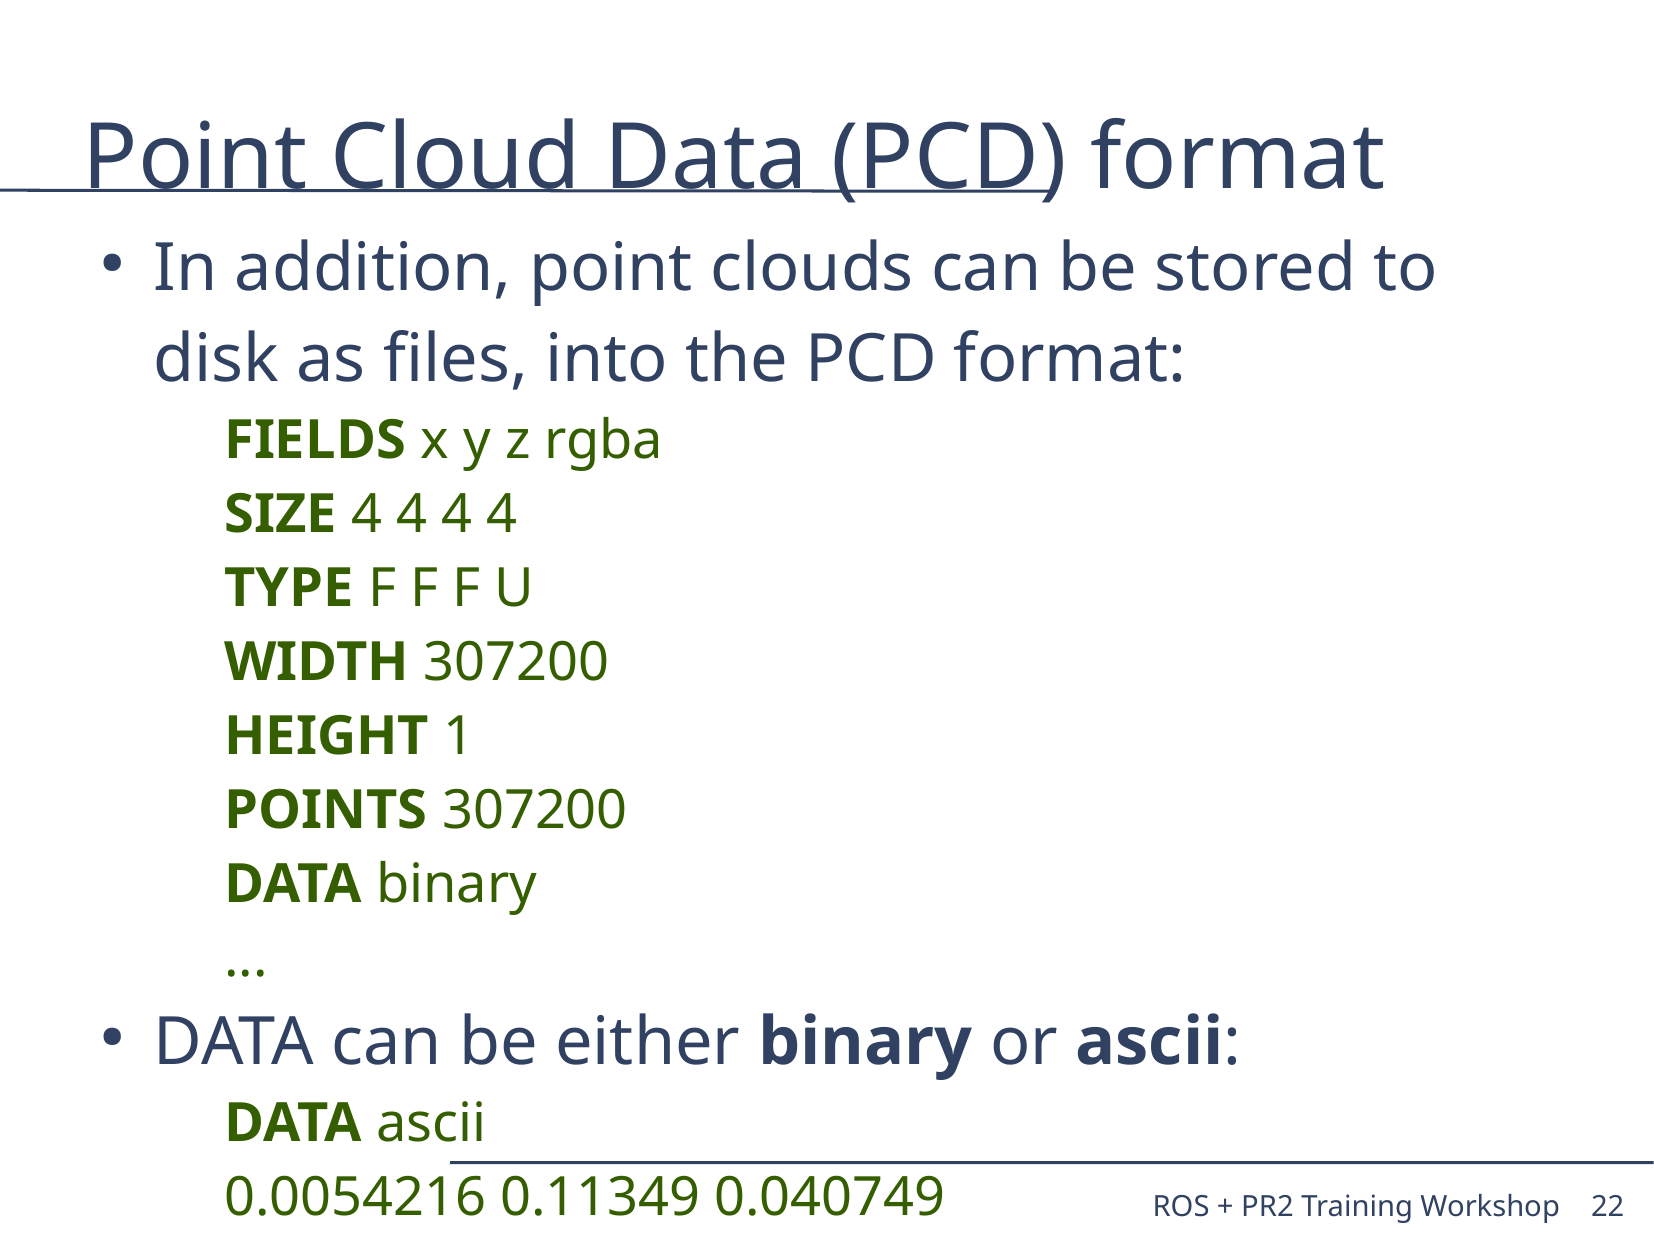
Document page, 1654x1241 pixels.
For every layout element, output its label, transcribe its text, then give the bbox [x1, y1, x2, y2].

list In addition, point clouds can be stored to disk as files, into the PCD format: FIELDS x y z rgba SIZE 4 4 4 4 TYPE F F F U WIDTH 307200 HEIGHT 1 POINTS 307200 DATA binary ... DATA can be either binary or ascii: DATA ascii 0.0054216 0.11349 0.040749 -0.0017447 0.11425 0.041273 [82, 219, 1571, 1183]
title Point Cloud Data (PCD) format [82, 56, 1571, 219]
